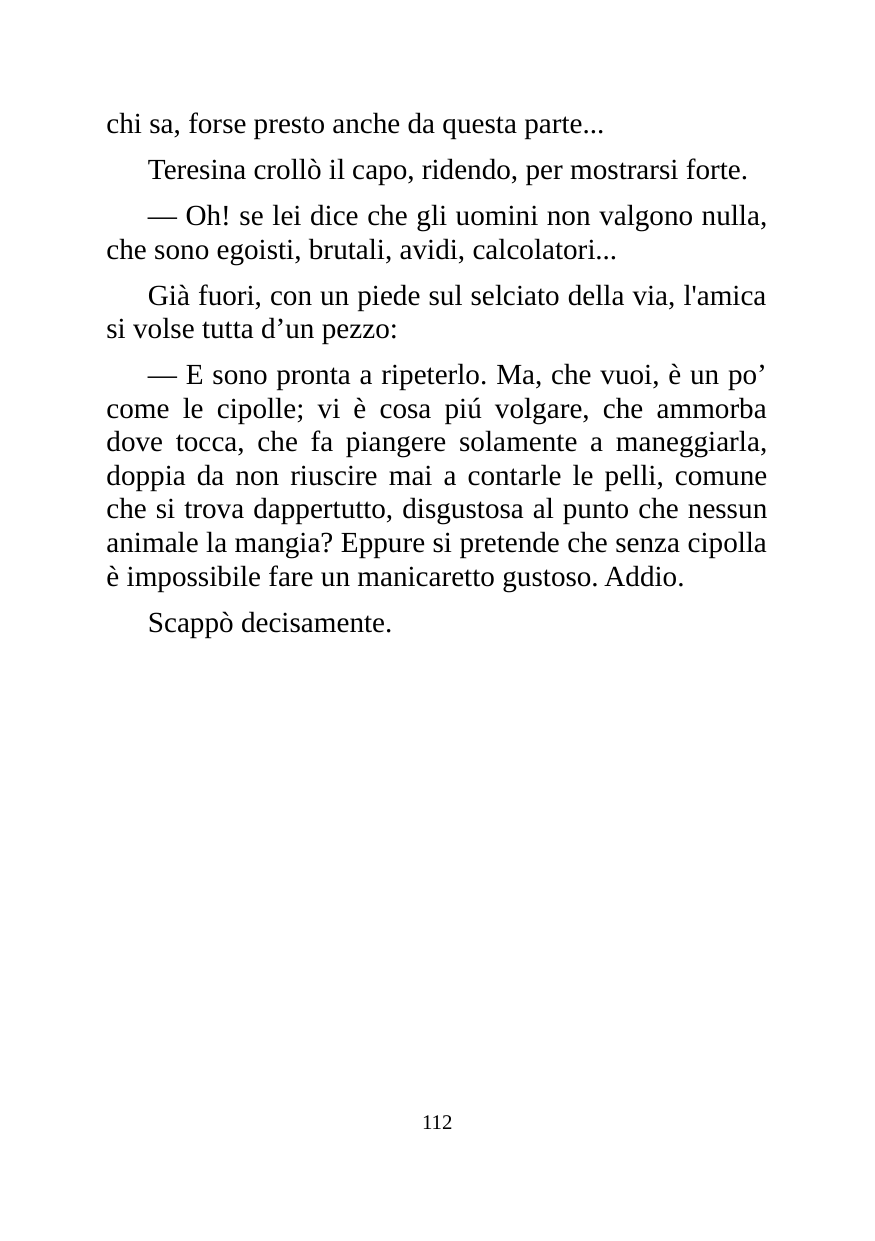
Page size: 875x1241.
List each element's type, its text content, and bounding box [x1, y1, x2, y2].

text Teresina crollò il capo, ridendo, per mostrarsi forte. [106, 152, 768, 186]
text — Oh! se lei dice che gli uomini non valgono nulla, che sono egoisti, brutali, avidi, calcolatori... [106, 198, 768, 265]
text chi sa, forse presto anche da questa parte... [106, 106, 768, 140]
text Scappò decisamente. [106, 605, 768, 638]
text — E sono pronta a ripeterlo. Ma, che vuoi, è un po’ come le cipolle; vi è cosa piú volgare, che ammorba dove tocca, che fa piangere solamente a maneggiarla, doppia da non riuscire mai a contarle le pelli, comune che si trova dappertutto, disgustosa al punto che nessun animale la mangia? Eppure si pretende che senza cipolla è impossibile fare un manicaretto gustoso. Addio. [106, 357, 768, 592]
text Già fuori, con un piede sul selciato della via, l'amica si volse tutta d’un pezzo: [106, 278, 768, 345]
